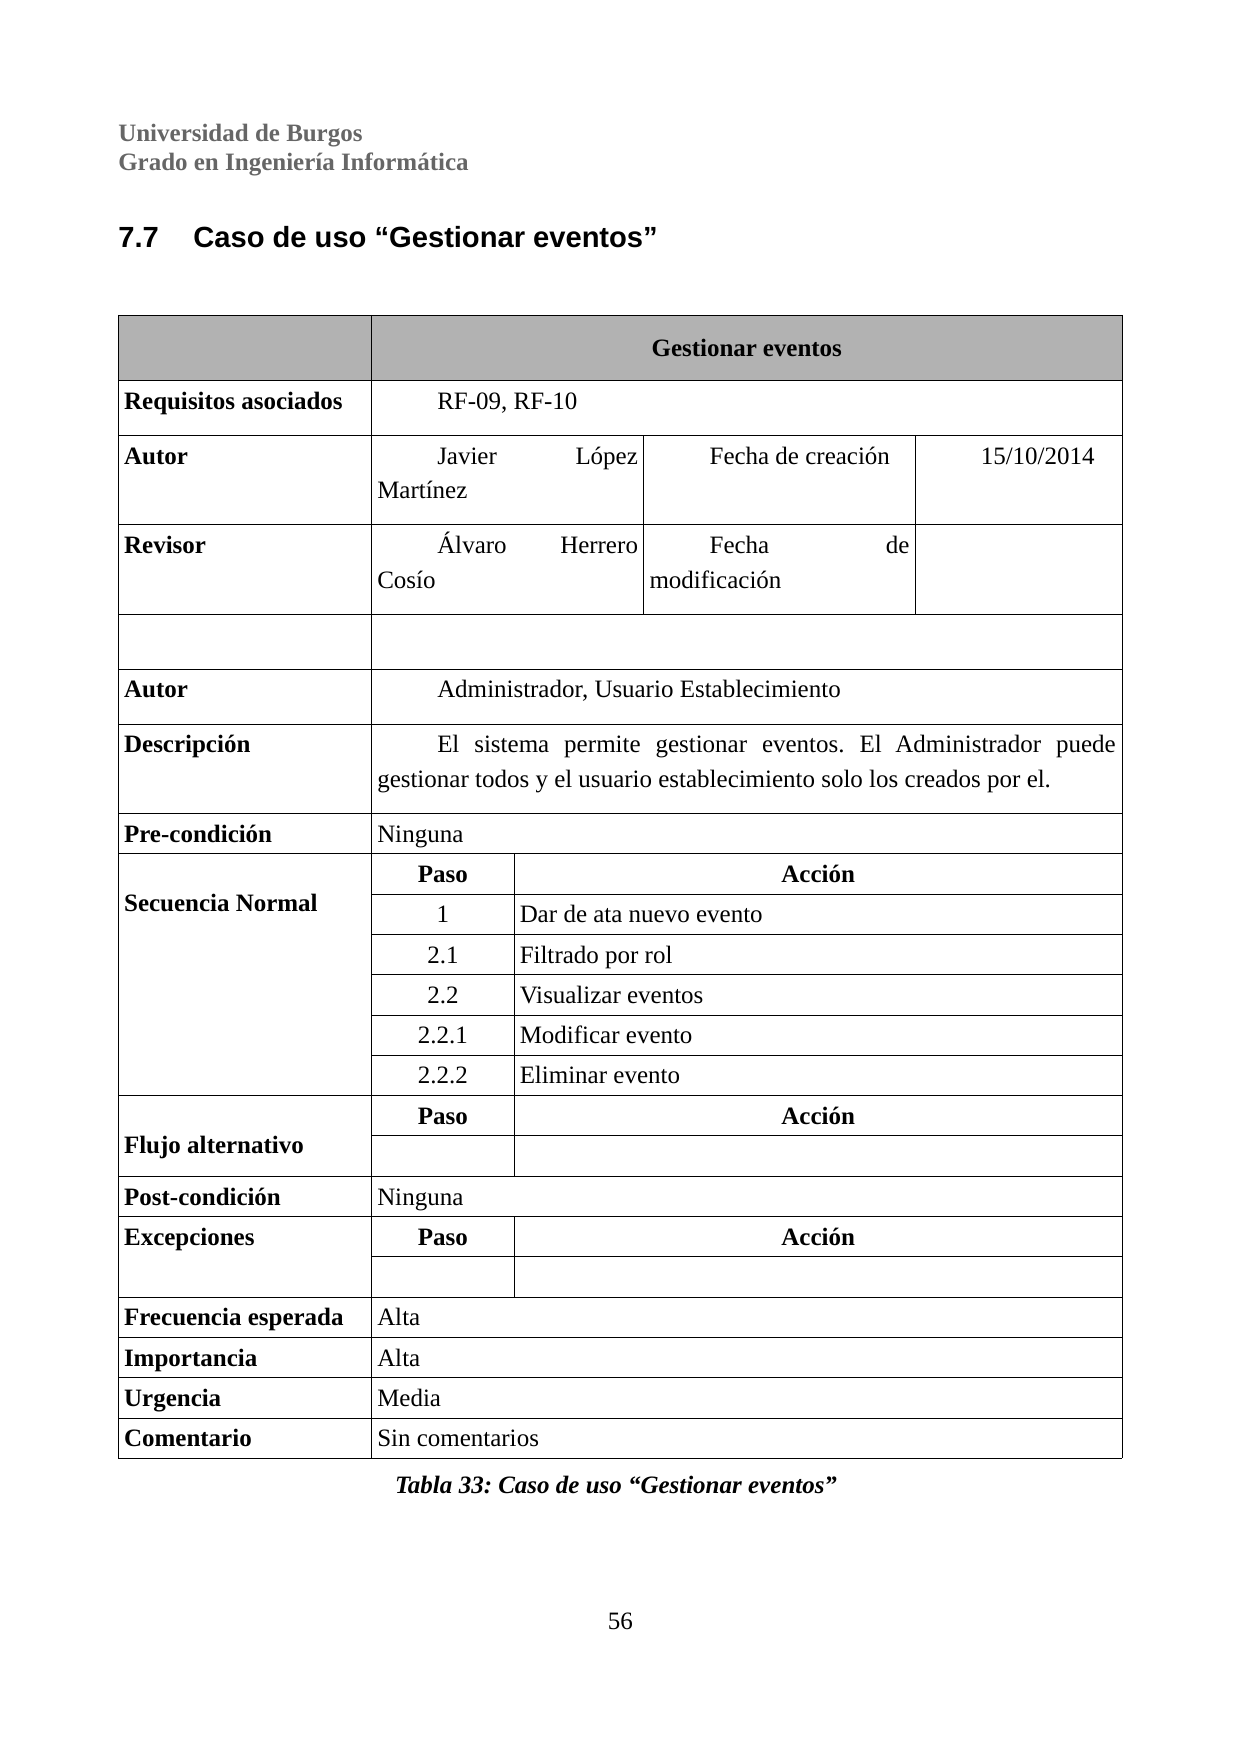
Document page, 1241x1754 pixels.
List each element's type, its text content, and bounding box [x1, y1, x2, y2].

table_cell [372, 615, 1122, 669]
table_cell Paso [372, 1096, 514, 1135]
table_cell Autor [119, 436, 371, 524]
table_cell Álvaro Herrero Cosío [372, 525, 643, 614]
table_cell 2.2 [372, 975, 514, 1014]
table_cell Frecuencia esperada [119, 1298, 371, 1337]
table_cell [916, 525, 1122, 614]
table_cell Urgencia [119, 1378, 371, 1418]
table_cell Sin comentarios [372, 1419, 1122, 1458]
table_cell [515, 1136, 1122, 1176]
table_cell 2.2.2 [372, 1056, 514, 1095]
subtitle Caso de uso “Gestionar eventos” [118, 220, 1122, 253]
table_cell [372, 1136, 514, 1176]
table_cell Descripción [119, 725, 371, 813]
table_cell [119, 615, 371, 669]
table_cell RF-09, RF-10 [372, 381, 1122, 435]
table_cell Dar de ata nuevo evento [515, 895, 1122, 934]
table_cell Paso [372, 1217, 514, 1256]
table_cell Acción [515, 1096, 1122, 1135]
table_cell Autor [119, 670, 371, 723]
table_cell El sistema permite gestionar eventos. El Administrador puede gestionar todos y el usuario establecimiento solo los creados por el. [372, 725, 1122, 813]
table_cell [372, 1257, 514, 1297]
table_cell Fecha de creación [644, 436, 915, 524]
table_cell 1 [372, 895, 514, 934]
table_cell Filtrado por rol [515, 935, 1122, 974]
table_cell Excepciones [119, 1217, 371, 1297]
table_cell Modificar evento [515, 1016, 1122, 1055]
table_header [119, 316, 371, 380]
table_cell Administrador, Usuario Establecimiento [372, 670, 1122, 723]
table_cell Pre-condición [119, 814, 371, 853]
table_cell Flujo alternativo [119, 1096, 371, 1176]
text Tabla 33: Caso de uso “Gestionar eventos” [118, 1471, 1122, 1499]
table_cell Visualizar eventos [515, 975, 1122, 1014]
table_cell Secuencia Normal [119, 854, 371, 1095]
table_cell Ninguna [372, 814, 1122, 853]
table_cell Paso [372, 854, 514, 893]
table_cell Fecha de modificación [644, 525, 915, 614]
table_cell Importancia [119, 1338, 371, 1377]
table_cell Requisitos asociados [119, 381, 371, 435]
table_cell Eliminar evento [515, 1056, 1122, 1095]
table_cell Revisor [119, 525, 371, 614]
table_cell Media [372, 1378, 1122, 1418]
table_cell 2.2.1 [372, 1016, 514, 1055]
table_cell Alta [372, 1338, 1122, 1377]
table_cell Post-condición [119, 1177, 371, 1216]
table_cell 15/10/2014 [916, 436, 1122, 524]
table_cell [515, 1257, 1122, 1297]
table_cell 2.1 [372, 935, 514, 974]
table_header Gestionar eventos [372, 316, 1122, 380]
table_cell Ninguna [372, 1177, 1122, 1216]
table_cell Acción [515, 854, 1122, 893]
table_cell Acción [515, 1217, 1122, 1256]
table_cell Javier López Martínez [372, 436, 643, 524]
table_cell Alta [372, 1298, 1122, 1337]
table_cell Comentario [119, 1419, 371, 1458]
